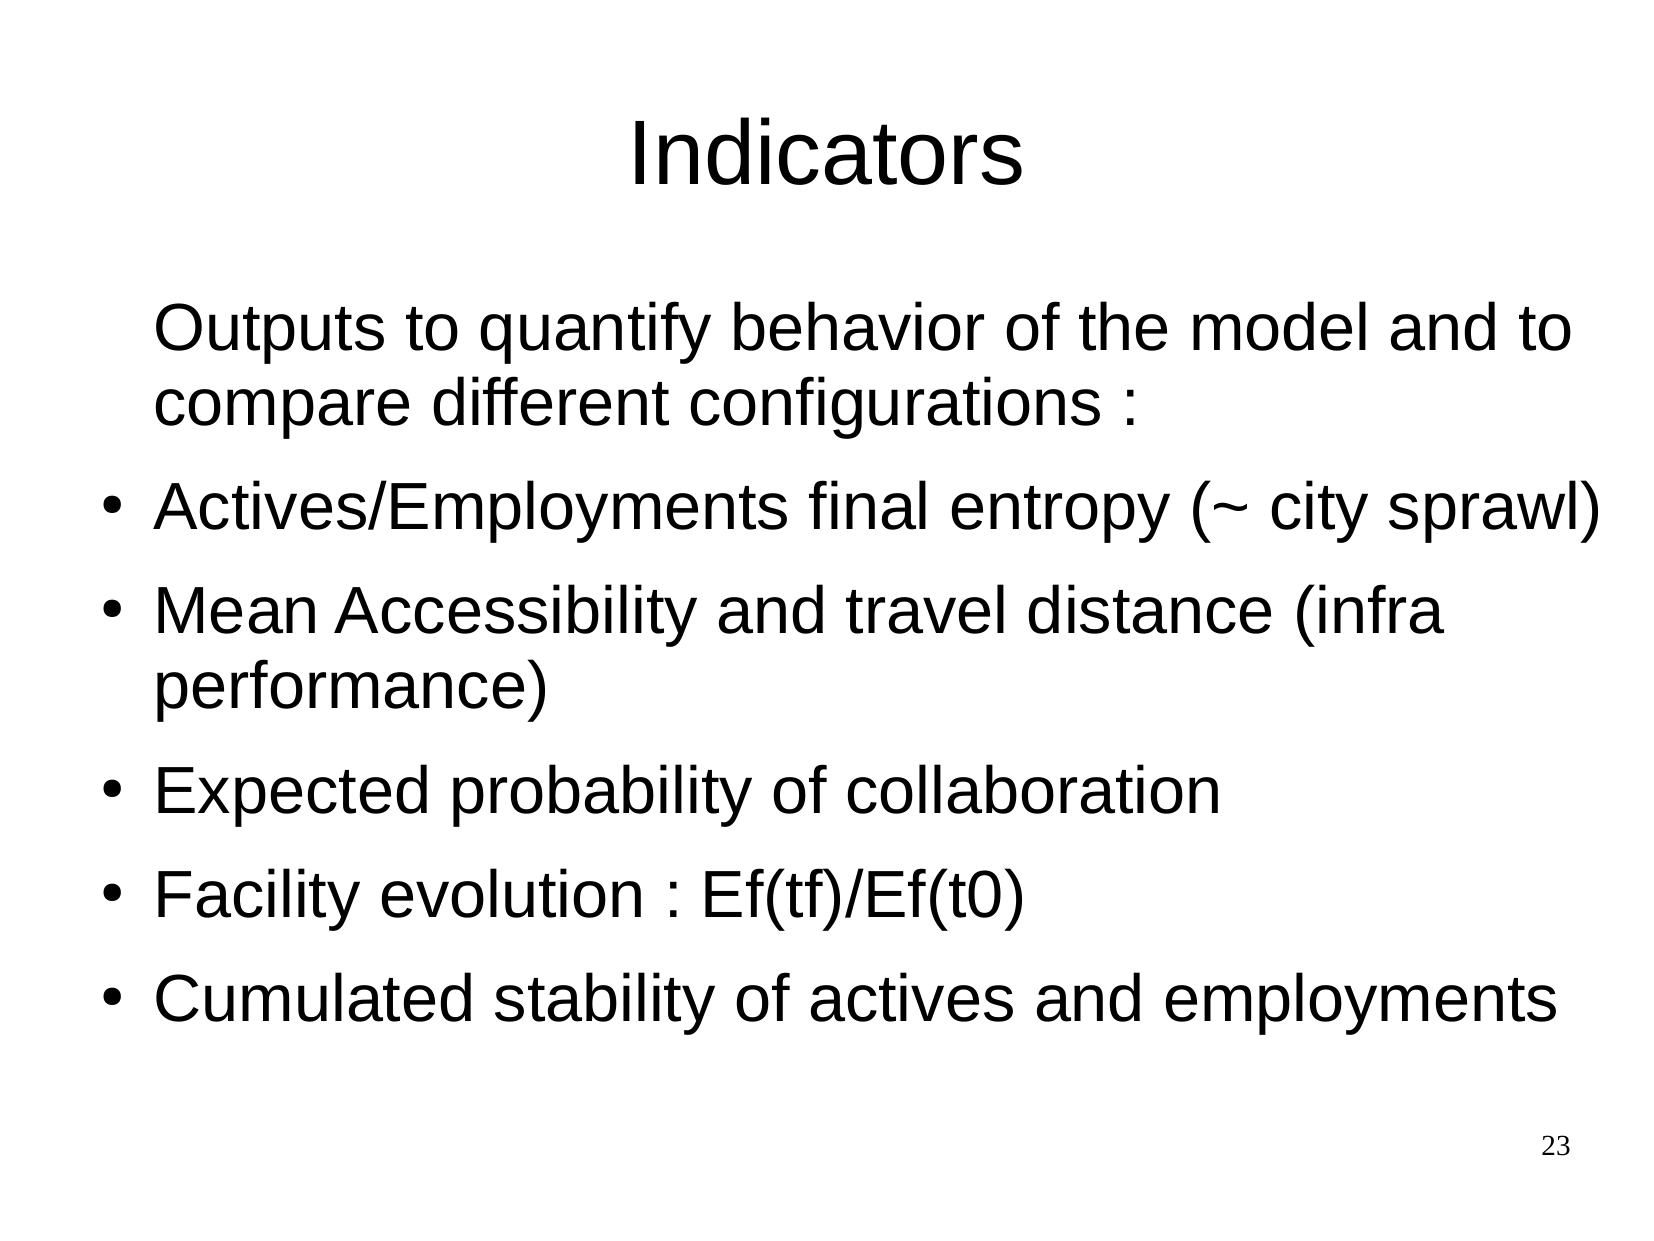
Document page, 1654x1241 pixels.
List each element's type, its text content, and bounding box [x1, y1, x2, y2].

list Outputs to quantify behavior of the model and to compare different configurations : Actives/Employments final entropy (~ city sprawl) Mean Accessibility and travel distance (infra performance) Expected probability of collaboration Facility evolution : Ef(tf)/Ef(t0) Cumulated stability of actives and employments [82, 290, 1607, 1123]
title Indicators [82, 49, 1571, 257]
